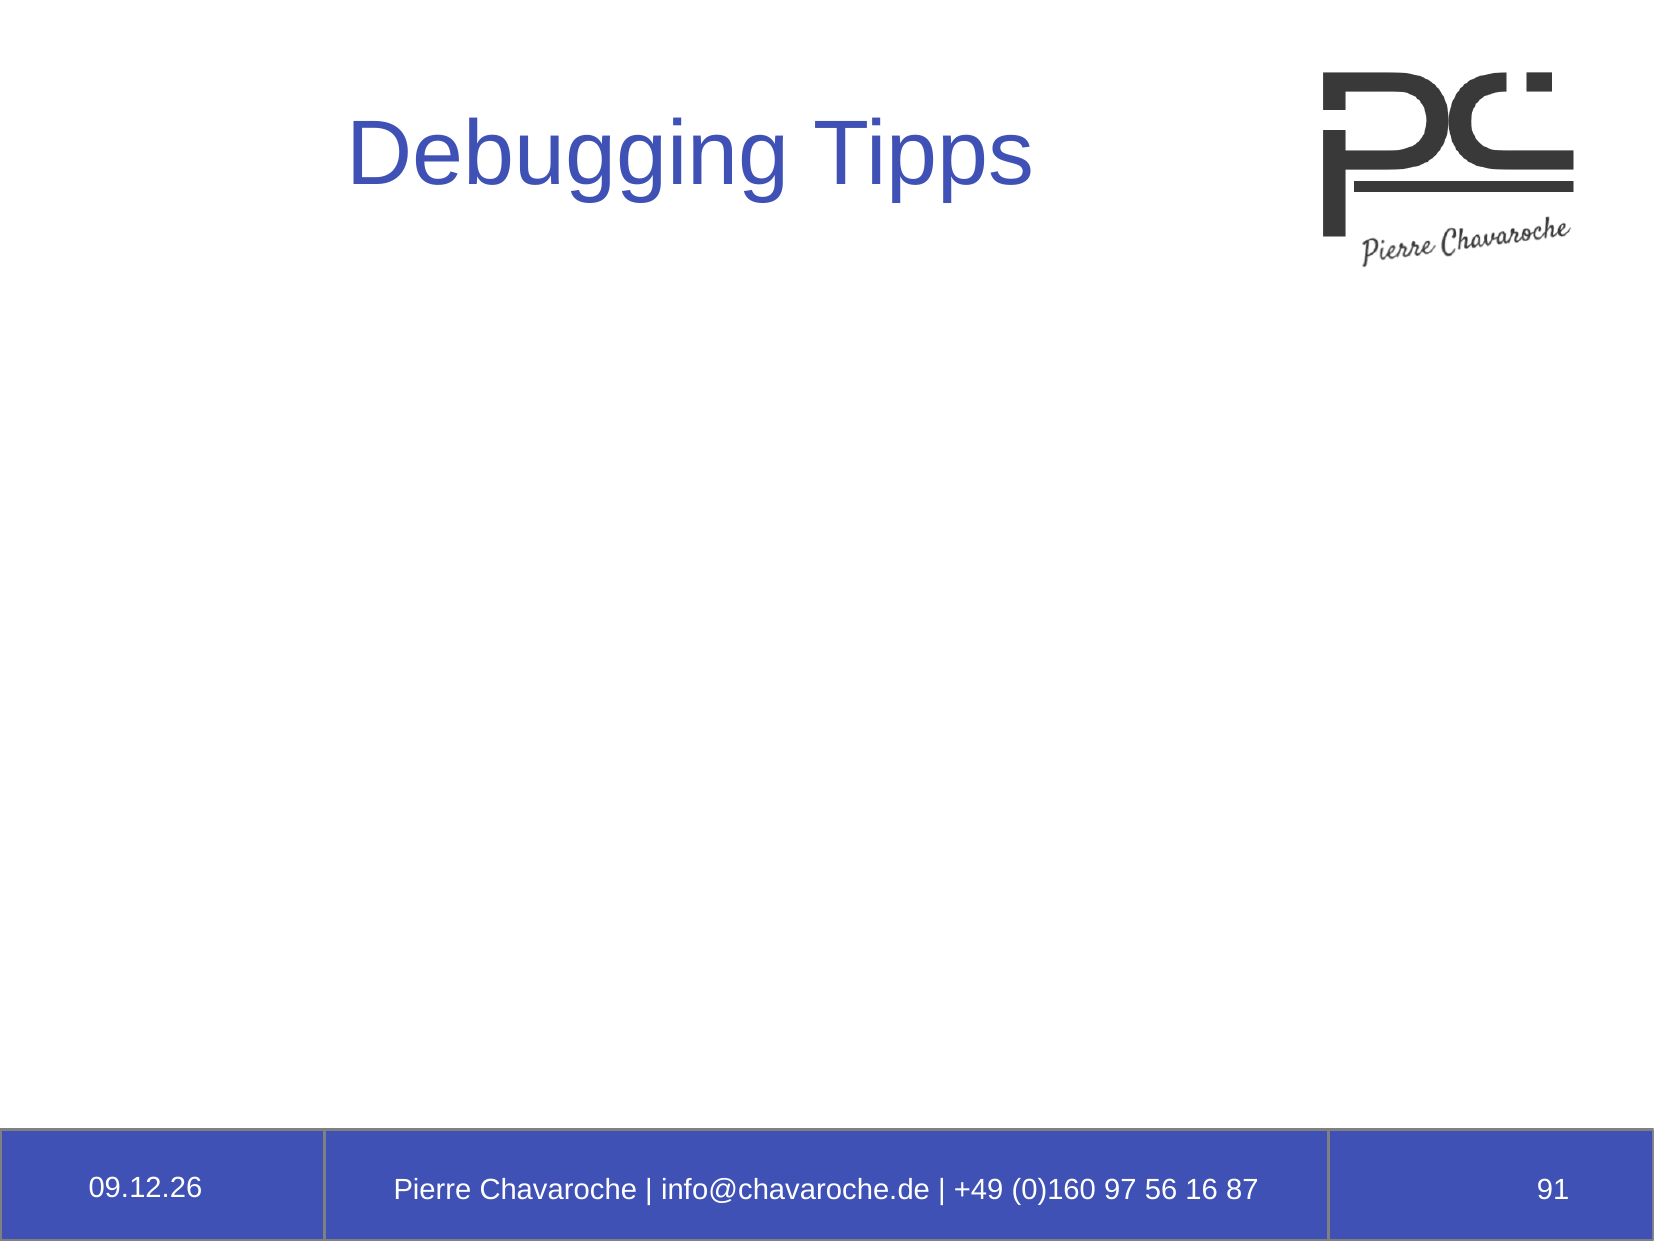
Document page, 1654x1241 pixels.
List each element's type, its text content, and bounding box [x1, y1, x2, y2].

picture [1307, 29, 1589, 311]
title Debugging Tipps [82, 49, 1300, 257]
